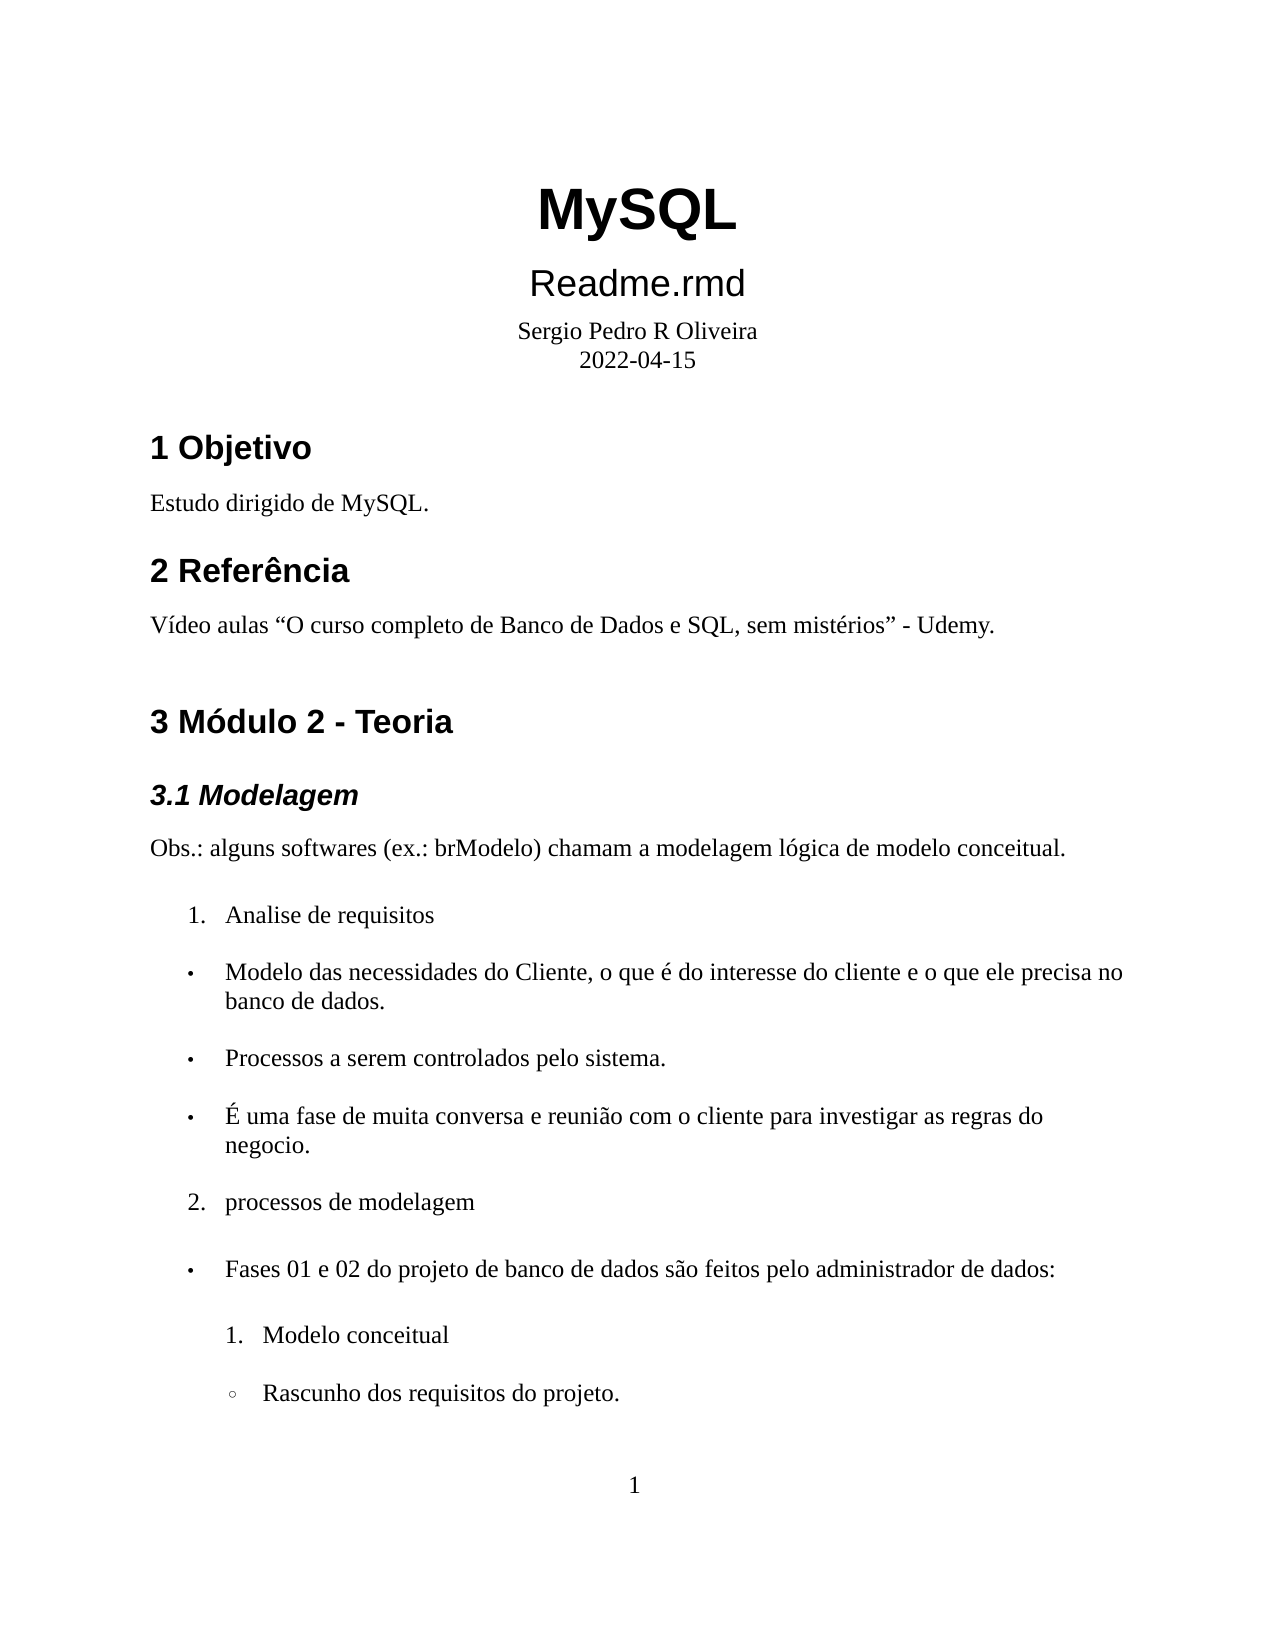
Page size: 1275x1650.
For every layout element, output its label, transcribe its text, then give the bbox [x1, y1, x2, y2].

list Rascunho dos requisitos do projeto. [225, 1378, 1125, 1435]
subtitle 2 Referência [150, 551, 1125, 589]
list É uma fase de muita conversa e reunião com o cliente para investigar as regras do negocio. [187, 1101, 1125, 1187]
text Vídeo aulas “O curso completo de Banco de Dados e SQL, sem mistérios” - Udemy. [150, 611, 1125, 639]
list Modelo das necessidades do Cliente, o que é do interesse do cliente e o que ele precisa no banco de dados. [187, 957, 1125, 1043]
subtitle 3.1 Modelagem [150, 778, 1125, 812]
list processos de modelagem [187, 1187, 1125, 1245]
text Sergio Pedro R Oliveira [150, 316, 1125, 345]
subtitle Readme.rmd [150, 261, 1125, 304]
subtitle 1 Objetivo [150, 428, 1125, 466]
list Processos a serem controlados pelo sistema. [187, 1043, 1125, 1101]
list Modelo conceitual [225, 1320, 1125, 1378]
text 2022-04-15 [150, 345, 1125, 374]
list Analise de requisitos [187, 900, 1125, 957]
subtitle 3 Módulo 2 - Teoria [150, 702, 1125, 741]
text Obs.: alguns softwares (ex.: brModelo) chamam a modelagem lógica de modelo conceitual. [150, 833, 1125, 891]
text Estudo dirigido de MySQL. [150, 488, 1125, 517]
list Fases 01 e 02 do projeto de banco de dados são feitos pelo administrador de dados: [187, 1254, 1125, 1311]
title MySQL [150, 175, 1125, 242]
